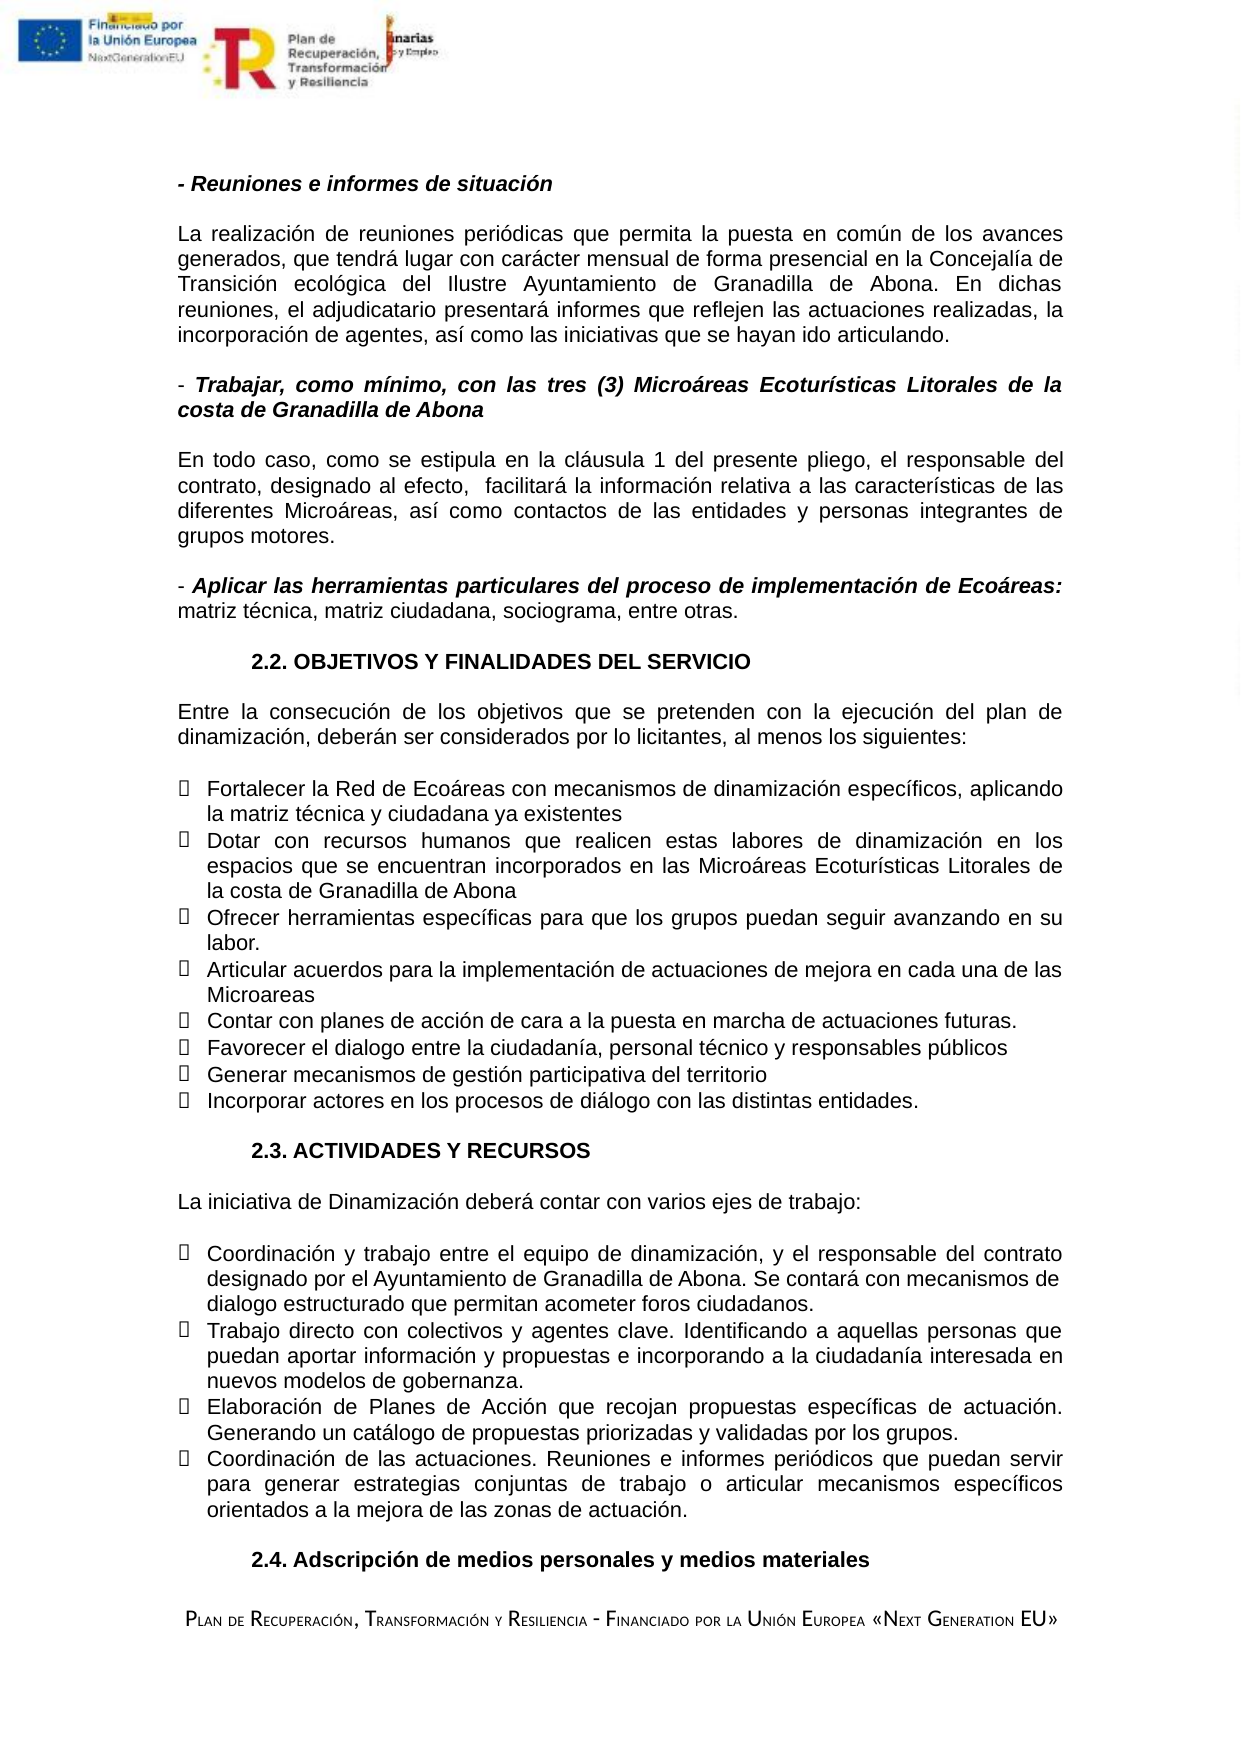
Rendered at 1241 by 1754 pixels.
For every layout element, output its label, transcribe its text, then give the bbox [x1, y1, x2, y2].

text Generando un catálogo de propuestas priorizadas y validadas por los grupos. [207, 1420, 1088, 1445]
text Reuniones e informes de situación [191, 172, 578, 196]
text - [177, 373, 194, 397]
text 2.4. Adscripción de medios personales y medios materiales [251, 1548, 896, 1572]
text Ofrecer herramientas específicas para que los grupos puedan seguir avanzando en su [207, 906, 1088, 930]
text incorporación de agentes, así como las iniciativas que se hayan ido articulando. [177, 323, 1088, 347]
text  [177, 826, 212, 853]
text Trabajar, como mínimo, con las tres (3) Microáreas Ecoturísticas Litorales de la [194, 373, 1088, 397]
text La realización de reuniones periódicas que permita la puesta en común de los avances [177, 222, 1088, 246]
text labor. [207, 931, 1088, 955]
text En todo caso, como se estipula en la cláusula 1 del presente pliego, el responsable del [177, 448, 1088, 473]
text  [177, 1316, 212, 1343]
text orientados a la mejora de las zonas de actuación. [207, 1497, 1088, 1522]
text Favorecer el dialogo entre la ciudadanía, personal técnico y responsables públicos [207, 1036, 1043, 1060]
text la costa de Granadilla de Abona [207, 879, 1088, 903]
text Incorporar actores en los procesos de diálogo con las distintas entidades. [207, 1089, 944, 1113]
text costa de Granadilla de Abona [177, 398, 509, 422]
text Coordinación de las actuaciones. Reuniones e informes periódicos que puedan servir [207, 1447, 1088, 1472]
text Elaboración de Planes de Acción que recojan propuestas específicas de actuación. [207, 1395, 1088, 1420]
text Dotar con recursos humanos que realicen estas labores de dinamización en los [207, 829, 1088, 853]
text - [177, 172, 191, 196]
text para generar estrategias conjuntas de trabajo o articular mecanismos específicos [207, 1472, 1088, 1497]
text dinamización, deberán ser considerados por lo licitantes, al menos los siguientes: [177, 725, 1088, 749]
text Articular acuerdos para la implementación de actuaciones de mejora en cada una de las [207, 957, 1088, 982]
text  [177, 955, 212, 982]
text dialogo estructurado que permitan acometer foros ciudadanos. [207, 1292, 1088, 1316]
text Aplicar las herramientas particulares del proceso de implementación de Ecoáreas: [192, 574, 1088, 598]
text diferentes Microáreas, así como contactos de las entidades y personas integrantes de [177, 499, 1088, 523]
text la matriz técnica y ciudadana ya existentes [207, 802, 1088, 826]
text 2.3. ACTIVIDADES Y RECURSOS [251, 1139, 617, 1164]
text generados, que tendrá lugar con carácter mensual de forma presencial en la Concejalía de [177, 247, 1088, 272]
text  [177, 1239, 212, 1266]
text reuniones, el adjudicatario presentará informes que reflejen las actuaciones realizadas, la [177, 297, 1088, 322]
text designado por el Ayuntamiento de Granadilla de Abona. Se contará con mecanismos de [207, 1267, 1088, 1291]
text 2.2. OBJETIVOS Y FINALIDADES DEL SERVICIO [251, 649, 778, 674]
text PLAN DE RECUPERACIÓN, TRANSFORMACIÓN Y RESILIENCIA - FINANCIADO POR LA UNIÓN EUROPEA «NEXT GENERATION EU» [185, 1604, 1083, 1632]
text  [177, 774, 212, 801]
text Contar con planes de acción de cara a la puesta en marcha de actuaciones futuras. [207, 1009, 1043, 1033]
text Trabajo directo con colectivos y agentes clave. Identificando a aquellas personas que [207, 1318, 1088, 1343]
text Entre la consecución de los objetivos que se pretenden con la ejecución del plan de [177, 700, 1088, 724]
text  [177, 1060, 212, 1087]
text Transición ecológica del Ilustre Ayuntamiento de Granadilla de Abona. En dichas [177, 272, 1088, 297]
text Microareas [207, 983, 1088, 1007]
text Generar mecanismos de gestión participativa del territorio [207, 1062, 1043, 1087]
text nuevos modelos de gobernanza. [207, 1369, 1088, 1393]
text  [177, 1087, 212, 1114]
text puedan aportar información y propuestas e incorporando a la ciudadanía interesada en [207, 1344, 1088, 1368]
text  [177, 1393, 212, 1420]
text  [177, 903, 212, 930]
text Fortalecer la Red de Ecoáreas con mecanismos de dinamización específicos, aplicando [207, 777, 1088, 801]
text matriz técnica, matriz ciudadana, sociograma, entre otras. [177, 599, 764, 624]
text grupos motores. [177, 524, 1088, 548]
text  [177, 1034, 212, 1060]
text  [177, 1007, 212, 1034]
text Coordinación y trabajo entre el equipo de dinamización, y el responsable del contrato [207, 1241, 1088, 1266]
text contrato, designado al efecto, facilitará la información relativa a las características de las [177, 473, 1088, 498]
text - [177, 574, 192, 598]
text espacios que se encuentran incorporados en las Microáreas Ecoturísticas Litorales de [207, 854, 1088, 878]
text La iniciativa de Dinamización deberá contar con varios ejes de trabajo: [177, 1189, 887, 1214]
text  [177, 1445, 212, 1472]
